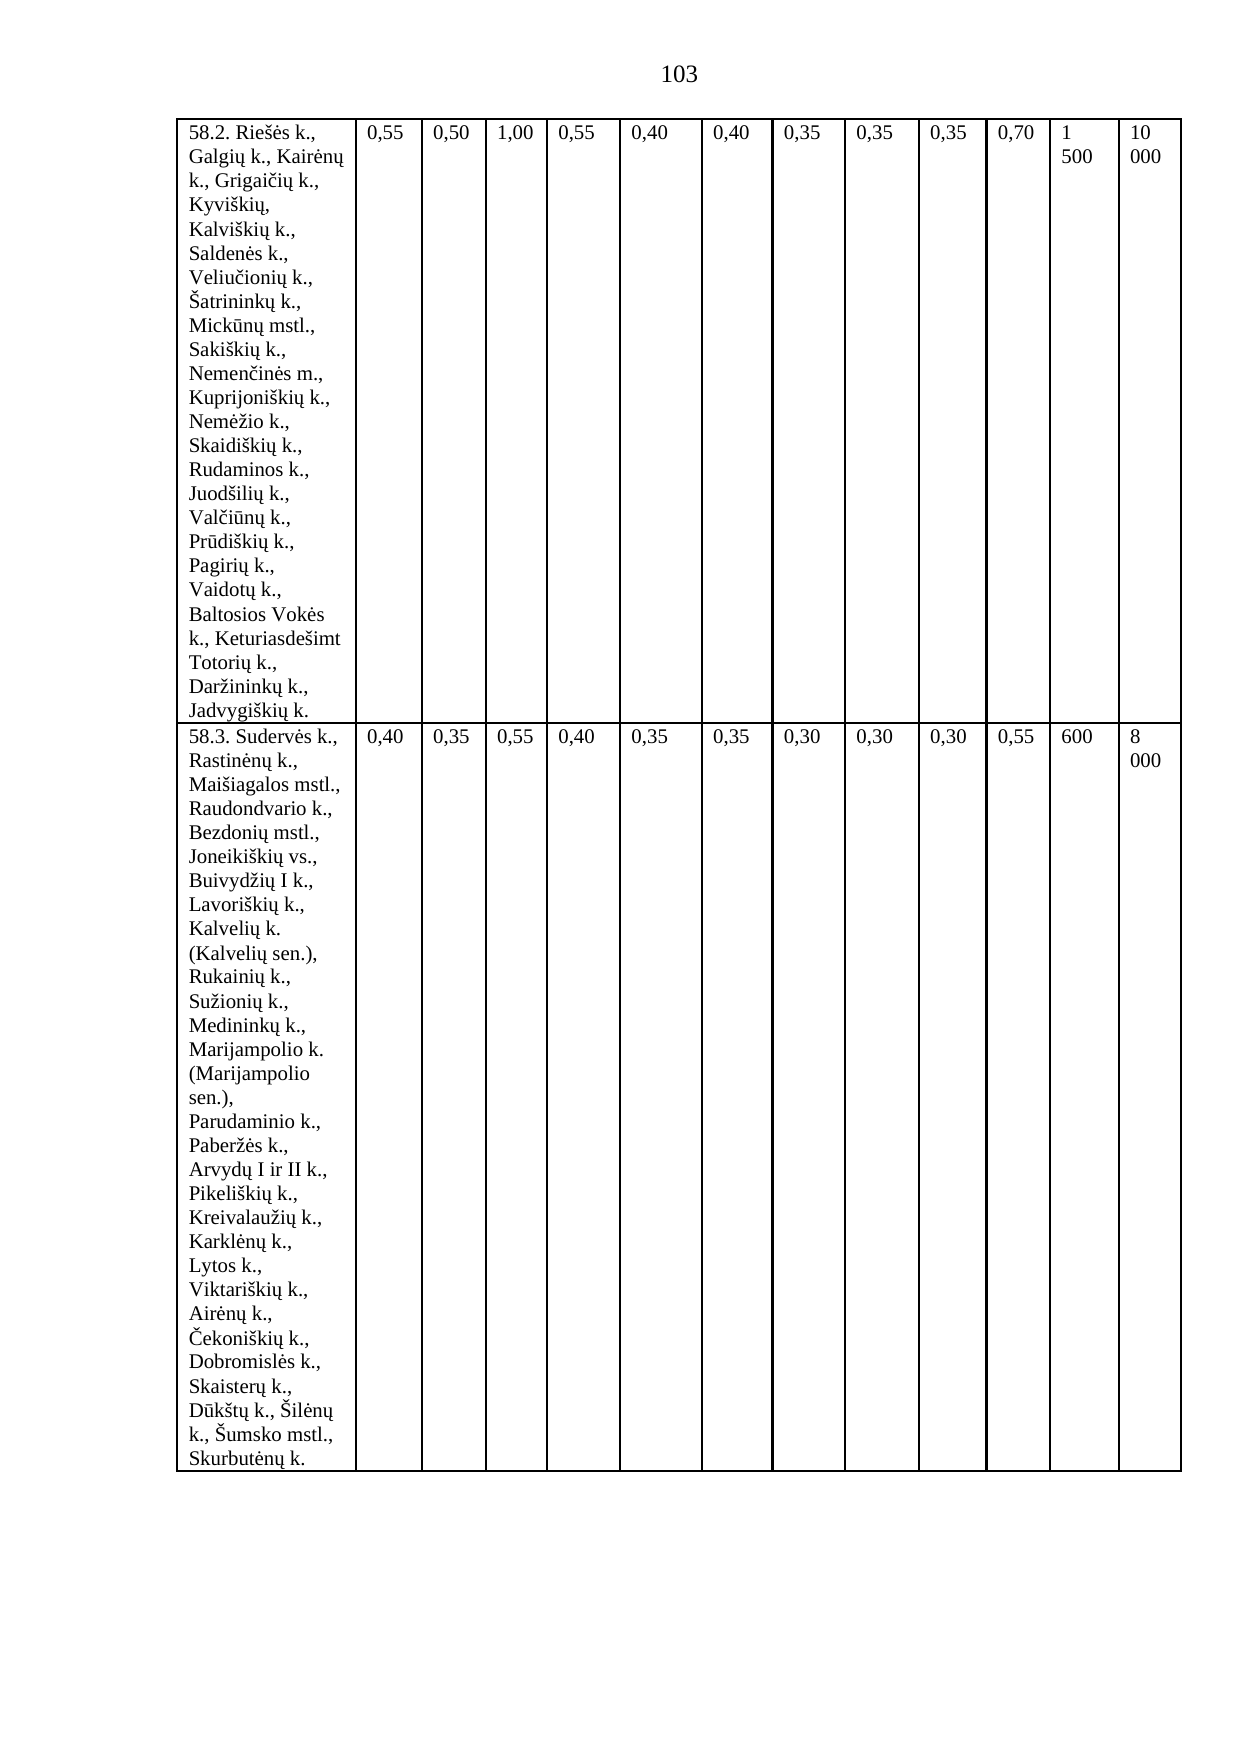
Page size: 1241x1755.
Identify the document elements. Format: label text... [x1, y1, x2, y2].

table_cell 1,00 [487, 120, 546, 722]
table_cell 1 500 [1051, 120, 1118, 722]
table_cell 0,70 [988, 120, 1049, 722]
table_cell 10 000 [1120, 120, 1180, 722]
table_cell 58.2. Riešės k., Galgių k., Kairėnų k., Grigaičių k., Kyviškių, Kalviškių k., Saldenės k., Veliučionių k., Šatrininkų k., Mickūnų mstl., Sakiškių k., Nemenčinės m., Kuprijoniškių k., Nemėžio k., Skaidiškių k., Rudaminos k., Juodšilių k., Valčiūnų k., Prūdiškių k., Pagirių k., Vaidotų k., Baltosios Vokės k., Keturiasdešimt Totorių k., Daržininkų k., Jadvygiškių k. [178, 120, 355, 722]
table_cell 0,35 [621, 724, 701, 1470]
table_cell 0,35 [846, 120, 918, 722]
table_cell 0,40 [621, 120, 701, 722]
table_cell 0,35 [774, 120, 844, 722]
table_cell 0,35 [920, 120, 985, 722]
table_cell 0,55 [548, 120, 619, 722]
table_cell 0,30 [920, 724, 985, 1470]
table_cell 0,30 [846, 724, 918, 1470]
table_cell 0,55 [487, 724, 546, 1470]
table_cell 0,55 [988, 724, 1049, 1470]
table_cell 0,40 [548, 724, 619, 1470]
table_cell 600 [1051, 724, 1118, 1470]
table_cell 0,55 [357, 120, 421, 722]
table_cell 0,40 [357, 724, 421, 1470]
table_cell 58.3. Sudervės k., Rastinėnų k., Maišiagalos mstl., Raudondvario k., Bezdonių mstl., Joneikiškių vs., Buivydžių I k., Lavoriškių k., Kalvelių k. (Kalvelių sen.), Rukainių k., Sužionių k., Medininkų k., Marijampolio k. (Marijampolio sen.), Parudaminio k., Paberžės k., Arvydų I ir II k., Pikeliškių k., Kreivalaužių k., Karklėnų k., Lytos k., Viktariškių k., Airėnų k., Čekoniškių k., Dobromislės k., Skaisterų k., Dūkštų k., Šilėnų k., Šumsko mstl., Skurbutėnų k. [178, 724, 355, 1470]
table_cell 0,50 [423, 120, 485, 722]
table_cell 0,35 [703, 724, 771, 1470]
table_cell 0,30 [774, 724, 844, 1470]
table_cell 0,40 [703, 120, 771, 722]
table_cell 0,35 [423, 724, 485, 1470]
table_cell 8 000 [1120, 724, 1180, 1470]
